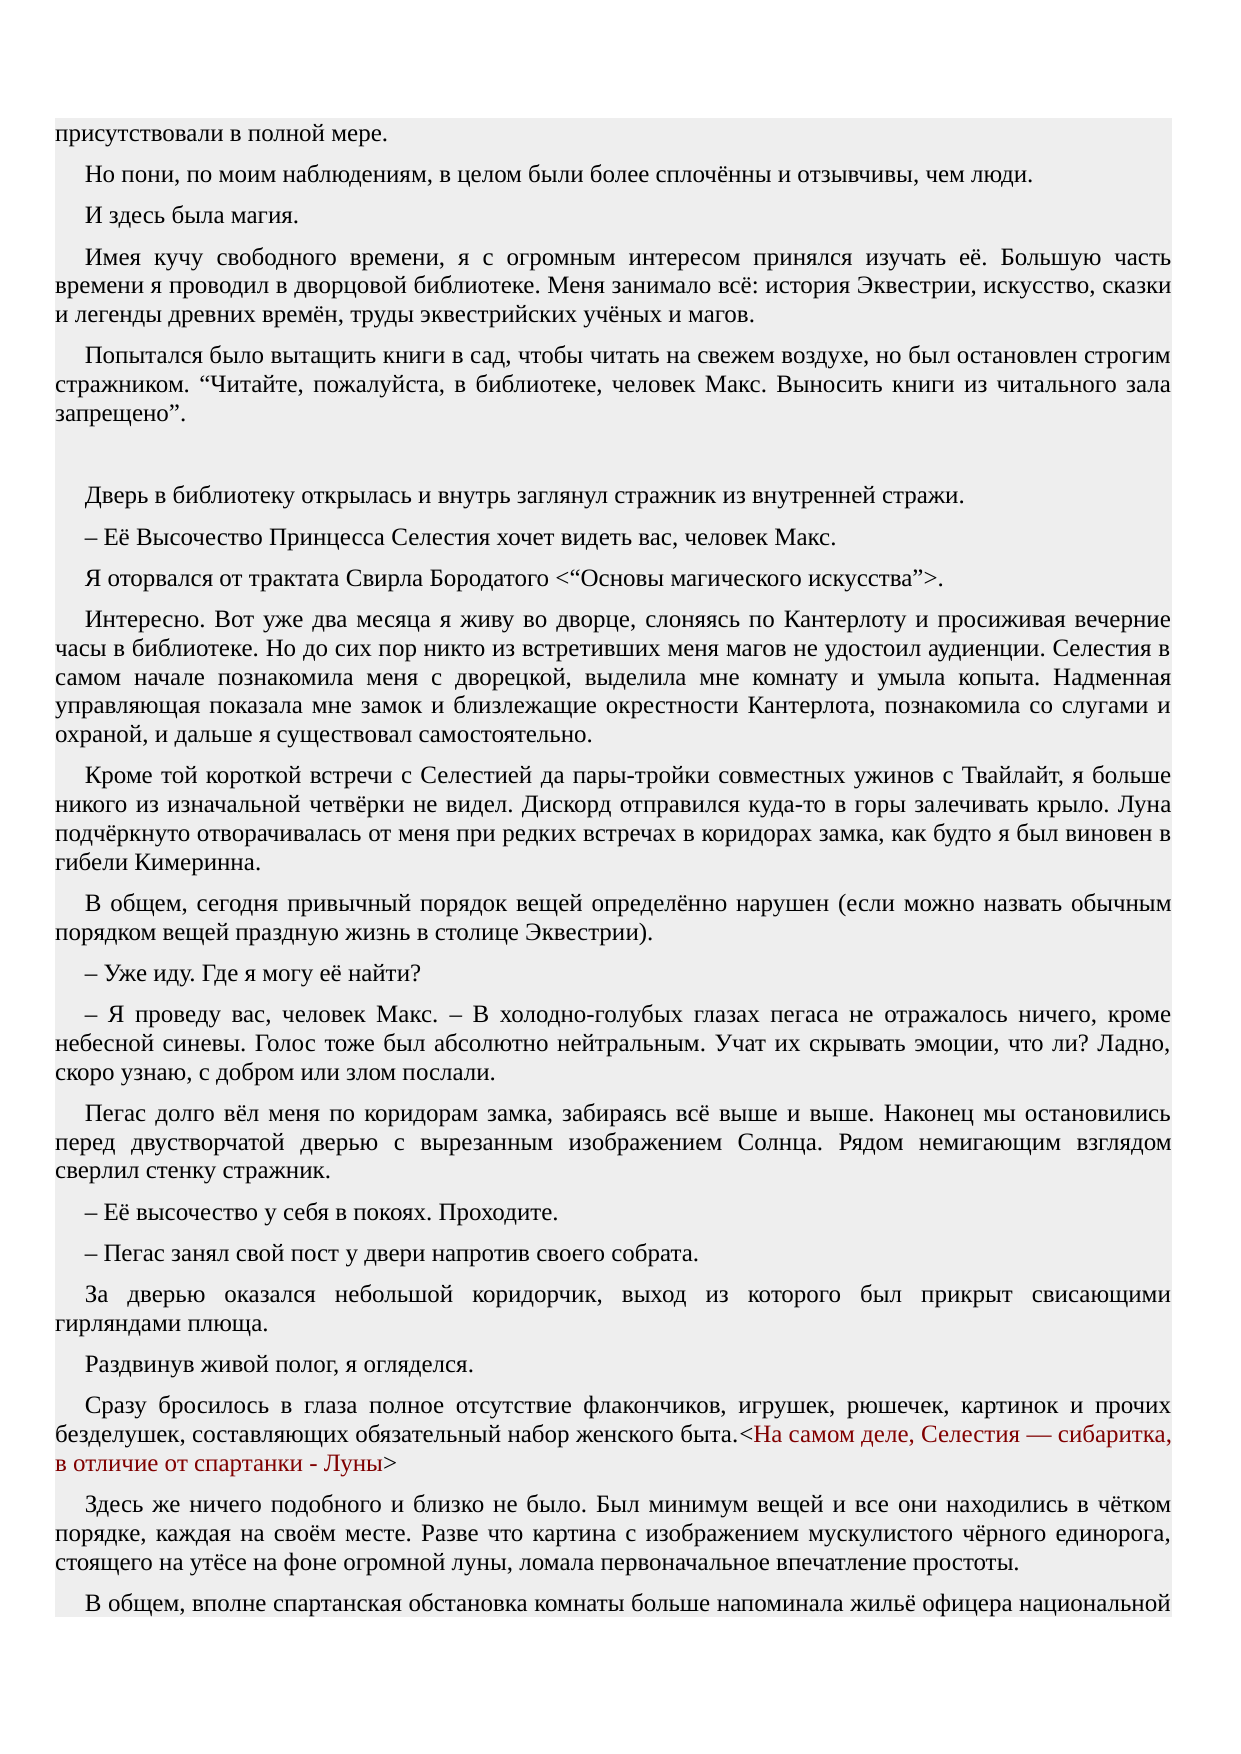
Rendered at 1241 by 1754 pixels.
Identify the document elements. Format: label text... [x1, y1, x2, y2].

text Кроме той короткой встречи с Селестией да пары-тройки совместных ужинов с Твайлайт, я больше никого из изначальной четвёрки не видел. Дискорд отправился куда-то в горы залечивать крыло. Луна подчёркнуто отворачивалась от меня при редких встречах в коридорах замка, как будто я был виновен в гибели Кимеринна. [55, 761, 1172, 876]
text Здесь же ничего подобного и близко не было. Был минимум вещей и все они находились в чётком порядке, каждая на своём месте. Разве что картина с изображением мускулистого чёрного единорога, стоящего на утёсе на фоне огромной луны, ломала первоначальное впечатление простоты. [55, 1489, 1172, 1576]
text Имея кучу свободного времени, я с огромным интересом принялся изучать её. Большую часть времени я проводил в дворцовой библиотеке. Меня занимало всё: история Эквестрии, искусство, сказки и легенды древних времён, труды эквестрийских учёных и магов. [55, 242, 1172, 328]
text За дверью оказался небольшой коридорчик, выход из которого был прикрыт свисающими гирляндами плюща. [55, 1279, 1172, 1337]
text Попытался было вытащить книги в сад, чтобы читать на свежем воздухе, но был остановлен строгим стражником. “Читайте, пожалуйста, в библиотеке, человек Макс. Выносить книги из читального зала запрещено”. [55, 341, 1172, 427]
text – Её Высочество Принцесса Селестия хочет видеть вас, человек Макс. [55, 522, 1172, 551]
text Дверь в библиотеку открылась и внутрь заглянул стражник из внутренней стражи. [55, 481, 1172, 509]
text присутствовали в полной мере. [55, 118, 1172, 147]
text – Я проведу вас, человек Макс. – В холодно-голубых глазах пегаса не отражалось ничего, кроме небесной синевы. Голос тоже был абсолютно нейтральным. Учат их скрывать эмоции, что ли? Ладно, скоро узнаю, с добром или злом послали. [55, 999, 1172, 1086]
text Интересно. Вот уже два месяца я живу во дворце, слоняясь по Кантерлоту и просиживая вечерние часы в библиотеке. Но до сих пор никто из встретивших меня магов не удостоил аудиенции. Селестия в самом начале познакомила меня с дворецкой, выделила мне комнату и умыла копыта. Надменная управляющая показала мне замок и близлежащие окрестности Кантерлота, познакомила со слугами и охраной, и дальше я существовал самостоятельно. [55, 604, 1172, 748]
text Но пони, по моим наблюдениям, в целом были более сплочённы и отзывчивы, чем люди. [55, 159, 1172, 188]
text В общем, вполне спартанская обстановка комнаты больше напоминала жильё офицера национальной [55, 1588, 1172, 1617]
text В общем, сегодня привычный порядок вещей определённо нарушен (если можно назвать обычным порядком вещей праздную жизнь в столице Эквестрии). [55, 888, 1172, 946]
text Раздвинув живой полог, я огляделся. [55, 1349, 1172, 1378]
text – Её высочество у себя в покоях. Проходите. [55, 1197, 1172, 1226]
text Пегас долго вёл меня по коридорам замка, забираясь всё выше и выше. Наконец мы остановились перед двустворчатой дверью с вырезанным изображением Солнца. Рядом немигающим взглядом сверлил стенку стражник. [55, 1098, 1172, 1184]
text – Уже иду. Где я могу её найти? [55, 958, 1172, 987]
text Сразу бросилось в глаза полное отсутствие флакончиков, игрушек, рюшечек, картинок и прочих безделушек, составляющих обязательный набор женского быта.<На самом деле, Селестия — сибаритка, в отличие от спартанки - Луны> [55, 1391, 1172, 1477]
text И здесь была магия. [55, 201, 1172, 229]
text Я оторвался от трактата Свирла Бородатого <“Основы магического искусства”>. [55, 563, 1172, 592]
text – Пегас занял свой пост у двери напротив своего собрата. [55, 1238, 1172, 1267]
